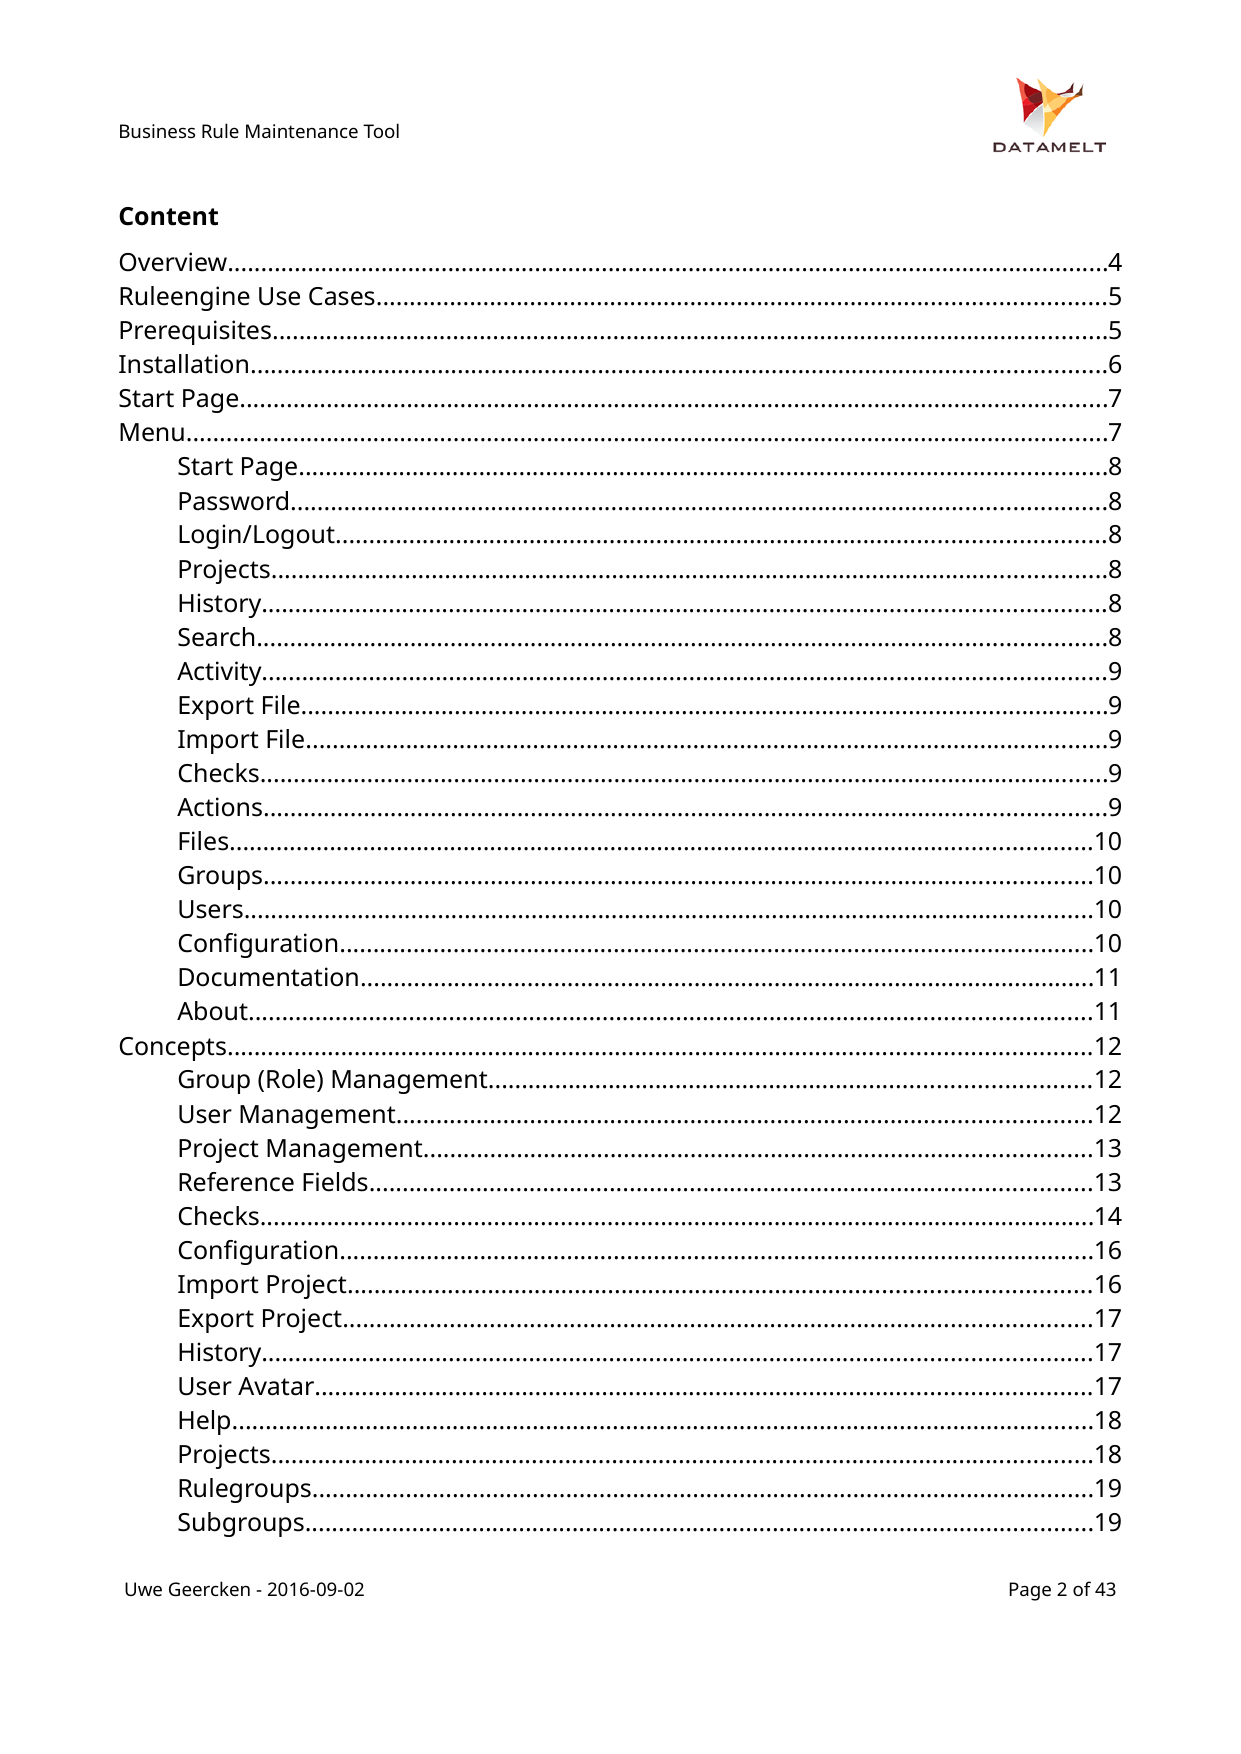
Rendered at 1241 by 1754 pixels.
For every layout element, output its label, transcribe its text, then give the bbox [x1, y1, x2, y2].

text Concepts 12 [118, 1028, 1122, 1062]
text Password 8 [177, 483, 1122, 517]
text Export File 9 [177, 687, 1122, 722]
text Configuration 16 [177, 1232, 1122, 1267]
text About 11 [177, 994, 1122, 1028]
text Configuration 10 [177, 926, 1122, 960]
text History 17 [177, 1335, 1122, 1369]
text Users 10 [177, 892, 1122, 926]
text Ruleengine Use Cases 5 [118, 279, 1122, 313]
text Import Project 16 [177, 1267, 1122, 1301]
text Checks 14 [177, 1198, 1122, 1232]
text Prerequisites 5 [118, 313, 1122, 347]
text Projects 18 [177, 1437, 1122, 1471]
text Checks 9 [177, 756, 1122, 790]
text Menu 7 [118, 415, 1122, 449]
text Export Project 17 [177, 1301, 1122, 1335]
text Rulegroups 19 [177, 1471, 1122, 1505]
text Search 8 [177, 619, 1122, 653]
text Login/Logout 8 [177, 517, 1122, 551]
text User Management 12 [177, 1096, 1122, 1130]
text Documentation 11 [177, 960, 1122, 994]
text Start Page 7 [118, 381, 1122, 415]
text Start Page 8 [177, 449, 1122, 483]
text Projects 8 [177, 551, 1122, 585]
text Group (Role) Management 12 [177, 1062, 1122, 1096]
text Help 18 [177, 1403, 1122, 1437]
text Import File 9 [177, 722, 1122, 756]
text Project Management 13 [177, 1130, 1122, 1164]
text Files 10 [177, 824, 1122, 858]
text Subgroups 19 [177, 1505, 1122, 1539]
text User Avatar 17 [177, 1369, 1122, 1403]
text Groups 10 [177, 858, 1122, 892]
picture [992, 69, 1107, 160]
text Installation 6 [118, 347, 1122, 381]
text Reference Fields 13 [177, 1164, 1122, 1198]
subtitle Content [118, 198, 1122, 232]
text History 8 [177, 585, 1122, 619]
text Activity 9 [177, 653, 1122, 687]
text Overview 4 [118, 245, 1122, 279]
text Actions 9 [177, 790, 1122, 824]
